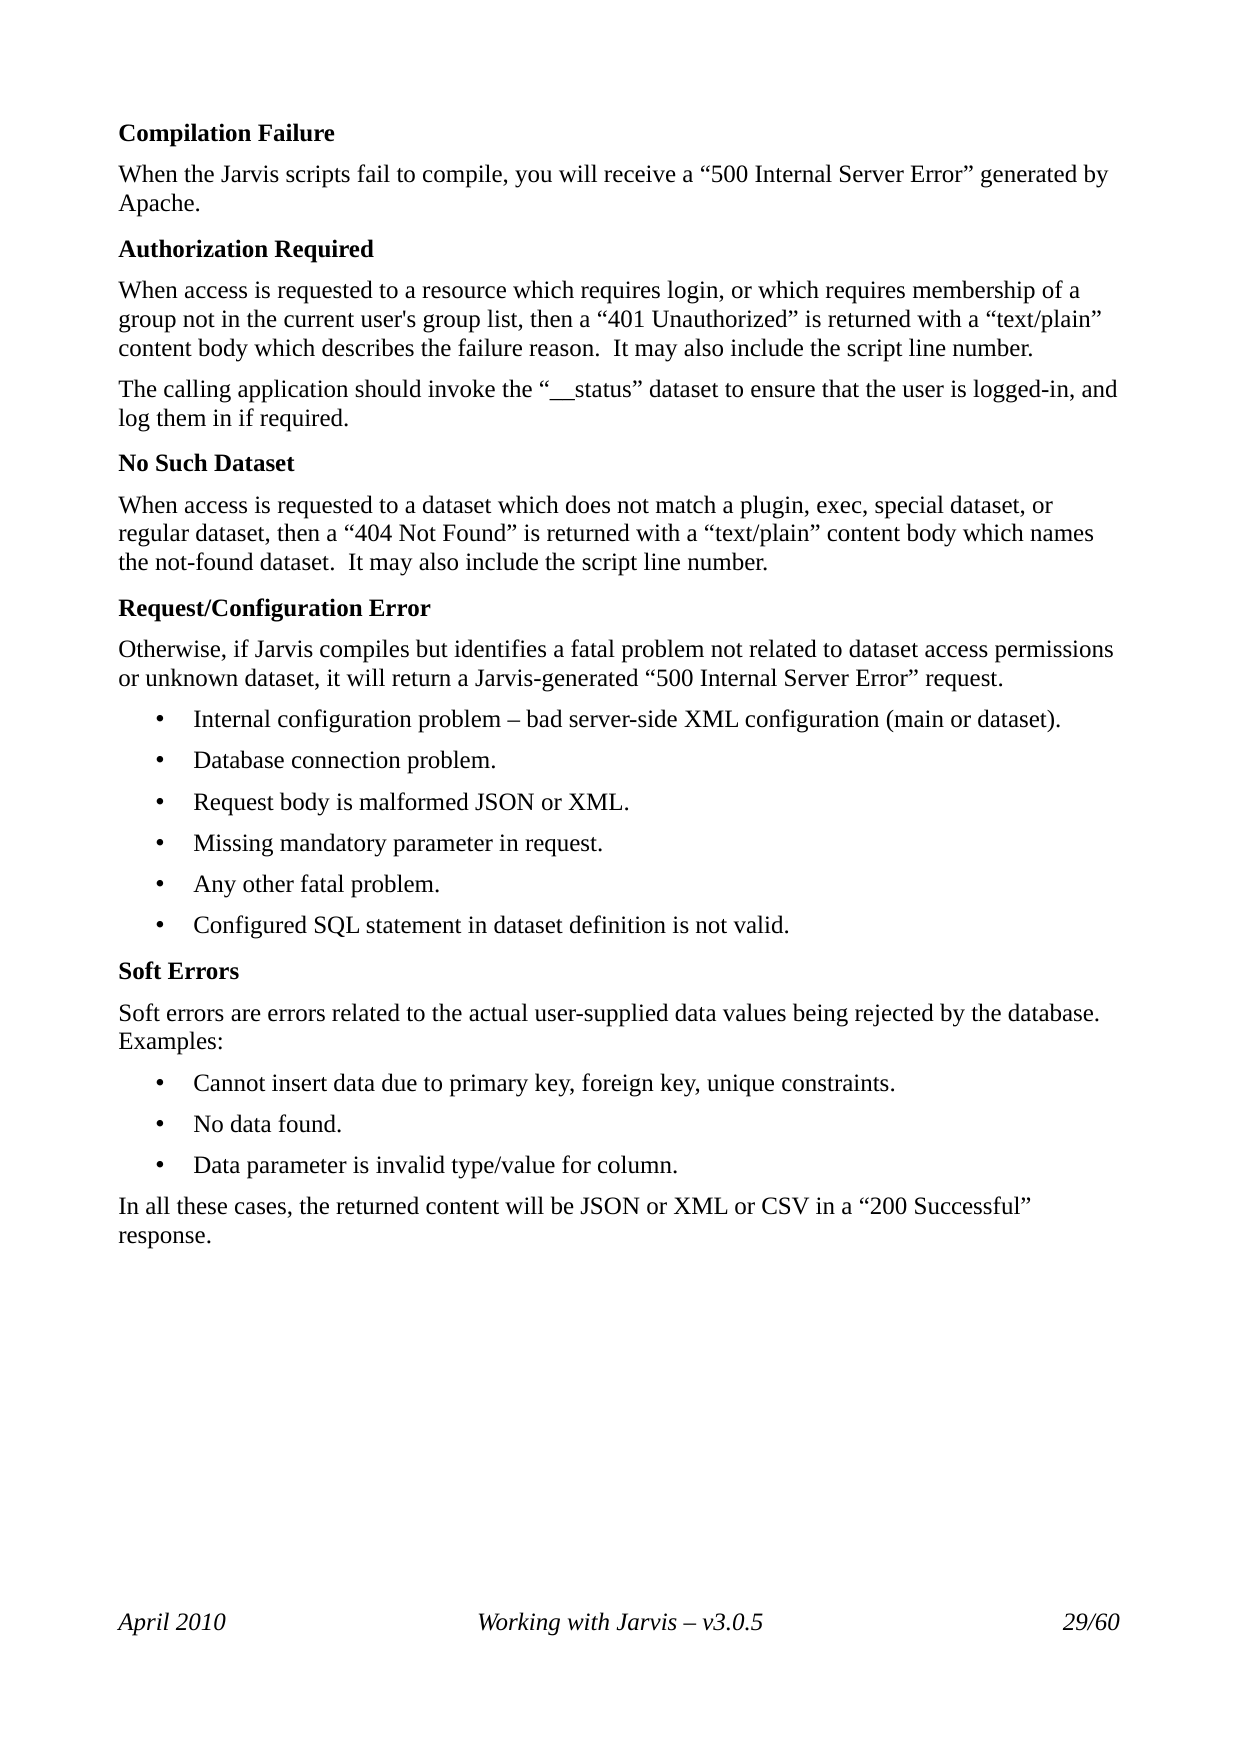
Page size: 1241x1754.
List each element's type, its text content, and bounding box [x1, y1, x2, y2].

list Cannot insert data due to primary key, foreign key, unique constraints. [156, 1068, 1122, 1096]
list Request body is malformed JSON or XML. [156, 787, 1122, 816]
text When access is requested to a resource which requires login, or which requires membership of a group not in the current user's group list, then a “401 Unauthorized” is returned with a “text/plain” content body which describes the failure reason. It may also include the script line number. [118, 275, 1122, 361]
text In all these cases, the returned content will be JSON or XML or CSV in a “200 Successful” response. [118, 1191, 1122, 1249]
subtitle Compilation Failure [118, 118, 1122, 147]
text When the Jarvis scripts fail to compile, you will receive a “500 Internal Server Error” generated by Apache. [118, 159, 1122, 217]
text When access is requested to a dataset which does not match a plugin, exec, special dataset, or regular dataset, then a “404 Not Found” is returned with a “text/plain” content body which names the not-found dataset. It may also include the script line number. [118, 490, 1122, 576]
list Data parameter is invalid type/value for column. [156, 1150, 1122, 1179]
text The calling application should invoke the “__status” dataset to ensure that the user is logged-in, and log them in if required. [118, 374, 1122, 431]
subtitle No Such Dataset [118, 448, 1122, 477]
subtitle Soft Errors [118, 956, 1122, 985]
list No data found. [156, 1109, 1122, 1138]
list Missing mandatory parameter in request. [156, 828, 1122, 857]
list Any other fatal problem. [156, 869, 1122, 898]
list Configured SQL statement in dataset definition is not valid. [156, 911, 1122, 939]
subtitle Authorization Required [118, 234, 1122, 263]
list Internal configuration problem – bad server-side XML configuration (main or dataset). [156, 704, 1122, 733]
list Database connection problem. [156, 746, 1122, 774]
text Otherwise, if Jarvis compiles but identifies a fatal problem not related to dataset access permissions or unknown dataset, it will return a Jarvis-generated “500 Internal Server Error” request. [118, 634, 1122, 692]
text Soft errors are errors related to the actual user-supplied data values being rejected by the database. Examples: [118, 998, 1122, 1055]
subtitle Request/Configuration Error [118, 593, 1122, 622]
